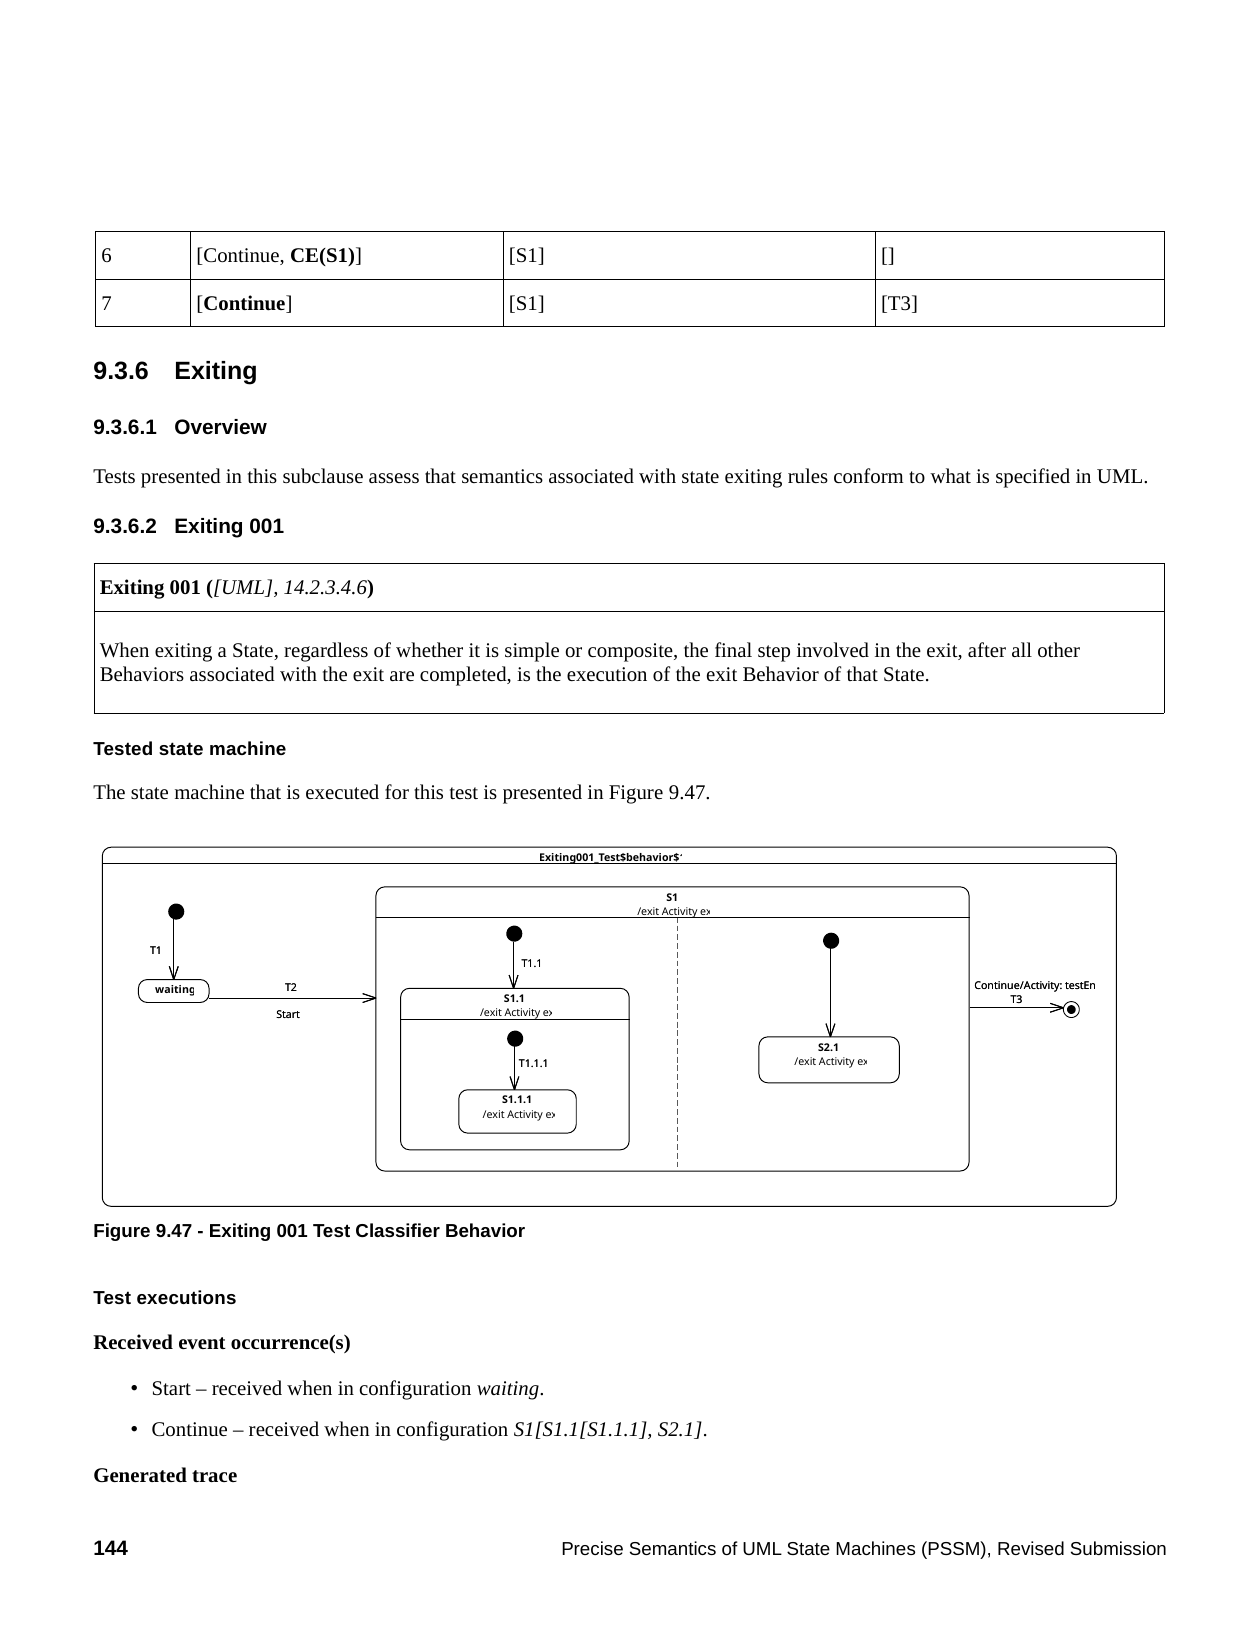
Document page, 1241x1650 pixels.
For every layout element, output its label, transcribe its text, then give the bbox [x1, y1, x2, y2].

table_cell [Continue] [191, 280, 503, 326]
subtitle Overview [93, 414, 1164, 439]
text The state machine that is executed for this test is presented in Figure 9.47. [93, 780, 1164, 804]
table_cell 7 [96, 280, 190, 326]
table_cell [S1] [504, 280, 875, 326]
subtitle Tested state machine [93, 738, 1164, 759]
text Tests presented in this subclause assess that semantics associated with state exiting rules conform to what is specified in UML. [93, 464, 1164, 488]
table_cell [S1] [504, 232, 875, 279]
table_cell 6 [96, 232, 190, 279]
list Continue – received when in configuration S1[S1.1[S1.1.1], S2.1]. [131, 1416, 1164, 1441]
text Received event occurrence(s) [93, 1330, 1164, 1354]
table_header Exiting 001 ([UML], 14.2.3.4.6) [95, 564, 1164, 611]
table_cell [T3] [876, 280, 1164, 326]
subtitle Test executions [93, 1287, 1164, 1309]
list Start – received when in configuration waiting. [131, 1375, 1164, 1400]
text Generated trace [93, 1462, 1164, 1487]
subtitle Exiting 001 [93, 513, 1164, 538]
subtitle Exiting [93, 356, 1164, 385]
text Figure 9.47 - Exiting 001 Test Classifier Behavior [93, 838, 1127, 1241]
table_cell [] [876, 232, 1164, 279]
table_cell [Continue, CE(S1)] [191, 232, 503, 279]
table_cell When exiting a State, regardless of whether it is simple or composite, the final step involved in the exit, after all other Behaviors associated with the exit are completed, is the execution of the exit Behavior of that State. [95, 612, 1164, 713]
